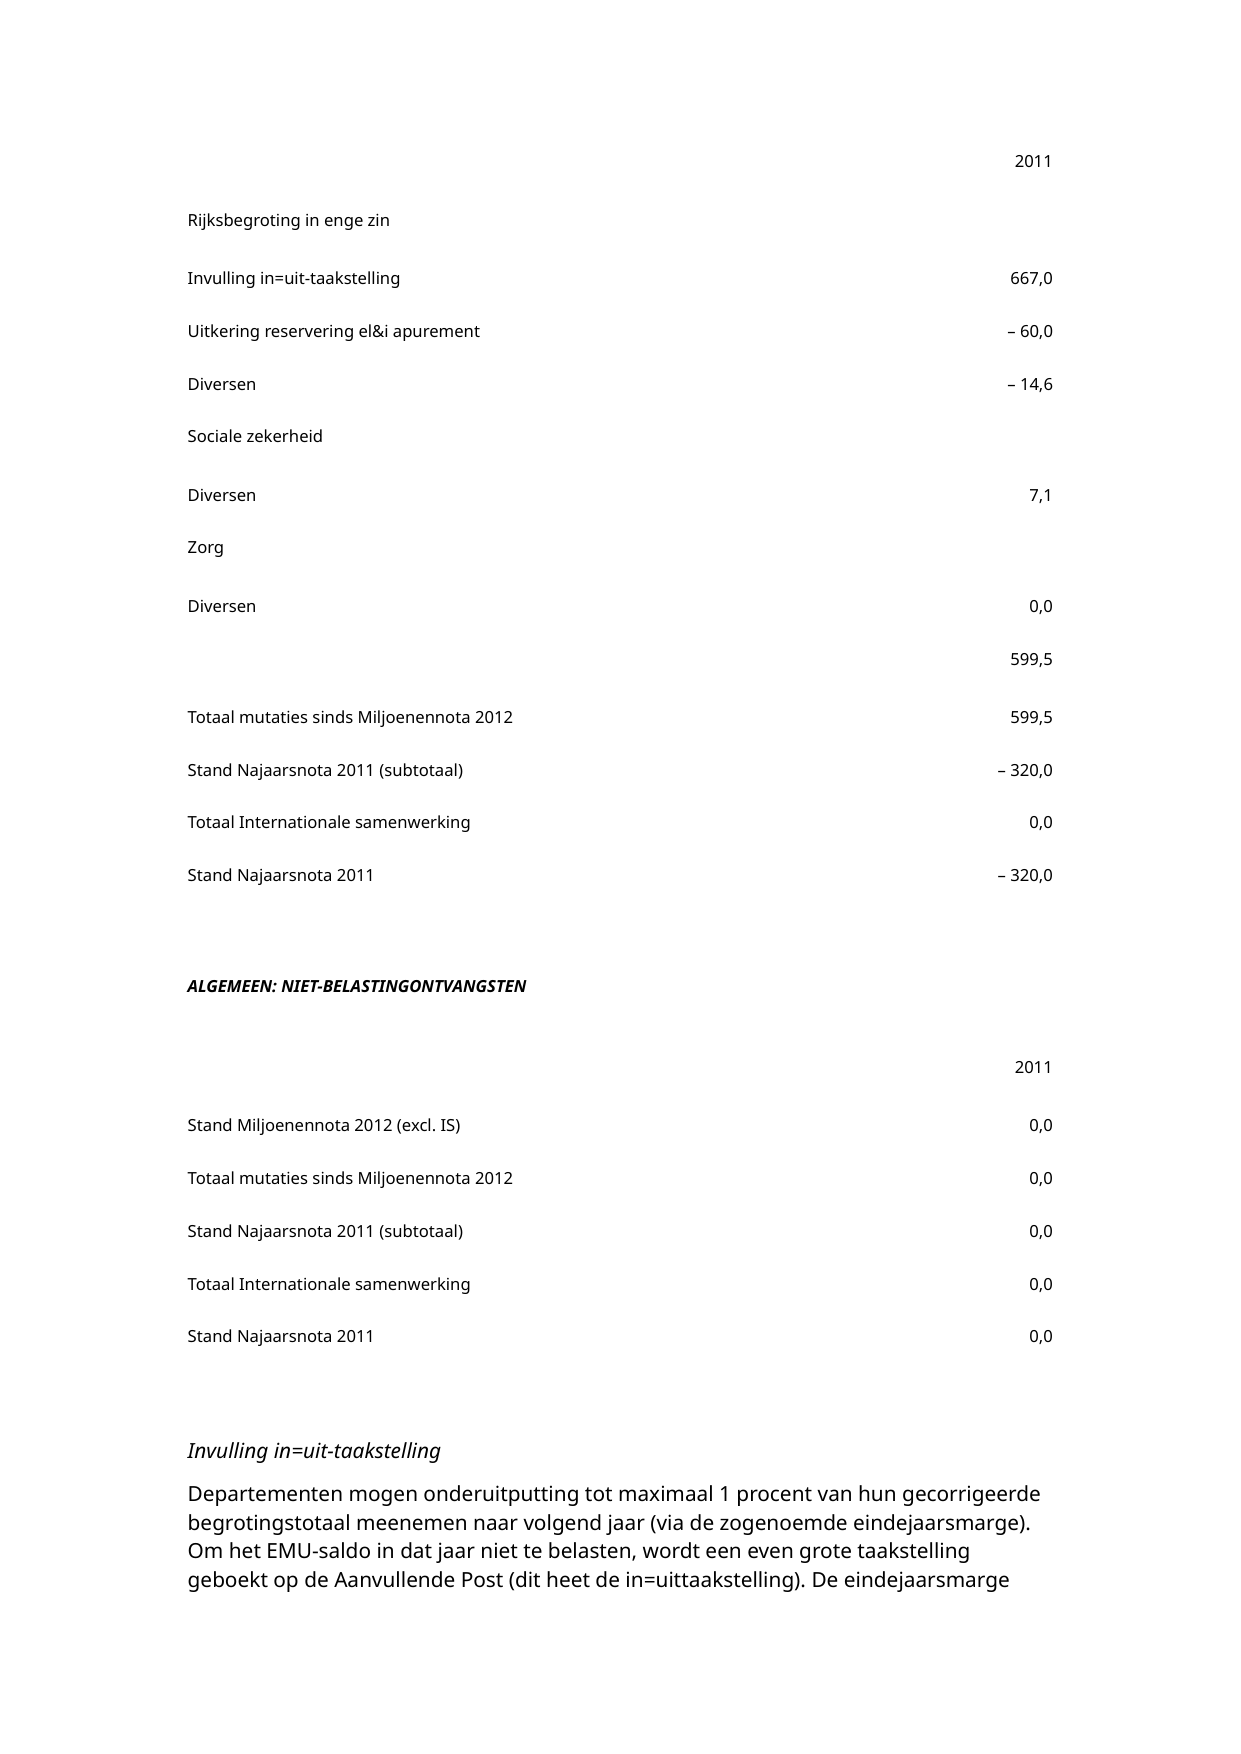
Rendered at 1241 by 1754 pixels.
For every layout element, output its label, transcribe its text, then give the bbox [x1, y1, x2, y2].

text ALGEMEEN: NIET-BELASTINGONTVANGSTEN [187, 975, 1053, 998]
table_cell 667,0 [880, 267, 1053, 319]
table_cell 7,1 [880, 484, 1053, 536]
table_cell Diversen [188, 484, 879, 536]
table_cell – 14,6 [880, 372, 1053, 425]
table_cell Stand Najaarsnota 2011 (subtotaal) [188, 759, 879, 811]
table_header 2011 [880, 150, 1053, 208]
table_cell Zorg [188, 536, 879, 594]
table_cell Diversen [188, 595, 879, 647]
table_cell 599,5 [880, 706, 1053, 758]
table_cell Totaal mutaties sinds Miljoenennota 2012 [188, 1167, 879, 1219]
table_cell 0,0 [880, 1325, 1053, 1378]
table_cell [188, 647, 879, 706]
table_cell 0,0 [880, 811, 1053, 864]
table_cell Stand Najaarsnota 2011 [188, 1325, 879, 1378]
table_cell 0,0 [880, 595, 1053, 647]
text Departementen mogen onderuitputting tot maximaal 1 procent van hun gecorrigeerde begrotingstotaal meenemen naar volgend jaar (via de zogenoemde eindejaarsmarge). Om het EMU-saldo in dat jaar niet te belasten, wordt een even grote taakstelling geboekt op de Aanvullende Post (dit heet de in=uittaakstelling). De eindejaarsmarge [187, 1479, 1053, 1593]
table_cell 0,0 [880, 1220, 1053, 1272]
table_header 2011 [880, 1056, 1053, 1114]
table_cell [880, 536, 1053, 594]
table_cell [880, 425, 1053, 483]
table_header [188, 1056, 879, 1114]
text Invulling in=uit-taakstelling [187, 1436, 1053, 1464]
table_cell [880, 209, 1053, 267]
table_cell Stand Miljoenennota 2012 (excl. IS) [188, 1114, 879, 1167]
table_cell – 320,0 [880, 759, 1053, 811]
table_cell 0,0 [880, 1167, 1053, 1219]
table_cell Totaal mutaties sinds Miljoenennota 2012 [188, 706, 879, 758]
table_cell Sociale zekerheid [188, 425, 879, 483]
table_cell Diversen [188, 372, 879, 425]
table_cell 599,5 [880, 647, 1053, 706]
table_cell Totaal Internationale samenwerking [188, 811, 879, 864]
table_cell 0,0 [880, 1272, 1053, 1325]
table_cell Totaal Internationale samenwerking [188, 1272, 879, 1325]
table_cell – 60,0 [880, 320, 1053, 372]
table_cell – 320,0 [880, 864, 1053, 917]
table_cell Stand Najaarsnota 2011 (subtotaal) [188, 1220, 879, 1272]
table_cell Stand Najaarsnota 2011 [188, 864, 879, 917]
table_cell 0,0 [880, 1114, 1053, 1167]
table_header [188, 150, 879, 208]
table_cell Rijksbegroting in enge zin [188, 209, 879, 267]
table_cell Invulling in=uit-taakstelling [188, 267, 879, 319]
table_cell Uitkering reservering el&i apurement [188, 320, 879, 372]
